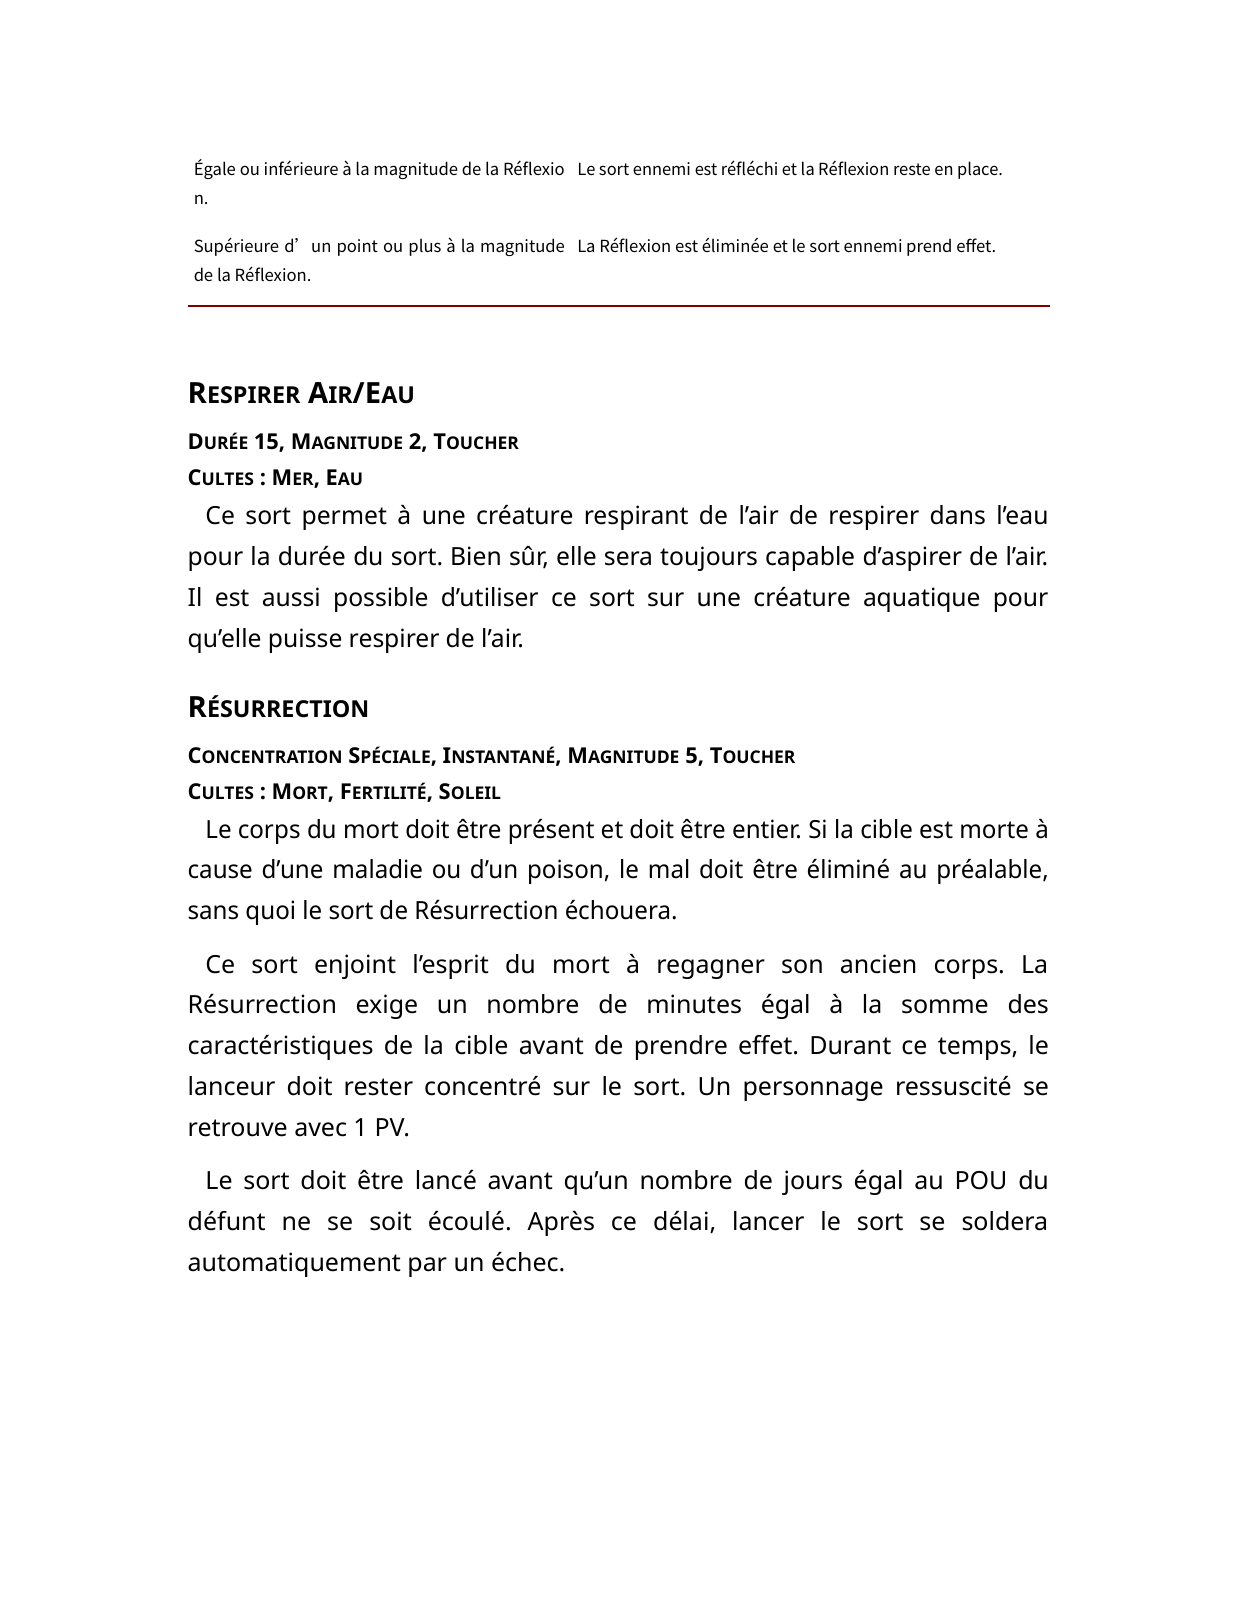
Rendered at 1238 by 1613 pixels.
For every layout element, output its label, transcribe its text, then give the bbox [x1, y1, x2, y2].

text Le sort doit être lancé avant qu’un nombre de jours égal au POU du défunt ne se soit écoulé. Après ce délai, lancer le sort se soldera automatiquement par un échec. [187, 1163, 1050, 1279]
text Résurrection [187, 686, 1050, 726]
table_cell Égale ou inférieure à la magnitude de la Réflexion. [188, 150, 571, 227]
table_cell Supérieure d’un point ou plus à la magnitude de la Réflexion. [188, 228, 571, 305]
text Ce sort permet à une créature respirant de l’air de respirer dans l’eau pour la durée du sort. Bien sûr, elle sera toujours capable d’aspirer de l’air. Il est aussi possible d’utiliser ce sort sur une créature aquatique pour qu’elle puisse respirer de l’air. [187, 498, 1050, 654]
text Ce sort enjoint l’esprit du mort à regagner son ancien corps. La Résurrection exige un nombre de minutes égal à la somme des caractéristiques de la cible avant de prendre effet. Durant ce temps, le lanceur doit rester concentré sur le sort. Un personnage ressuscité se retrouve avec 1 PV. [187, 946, 1050, 1144]
text Durée 15, Magnitude 2, Toucher [187, 426, 1050, 456]
text Cultes : Mer, Eau [187, 462, 1050, 492]
text Respirer Air/Eau [187, 372, 1050, 412]
table_cell Le sort ennemi est réfléchi et la Réflexion reste en place. [571, 150, 1050, 227]
table_cell La Réflexion est éliminée et le sort ennemi prend effet. [571, 228, 1050, 305]
text Concentration Spéciale, Instantané, Magnitude 5, Toucher [187, 740, 1050, 770]
text Le corps du mort doit être présent et doit être entier. Si la cible est morte à cause d’une maladie ou d’un poison, le mal doit être éliminé au préalable, sans quoi le sort de Résurrection échouera. [187, 811, 1050, 927]
text Cultes : Mort, Fertilité, Soleil [187, 776, 1050, 805]
